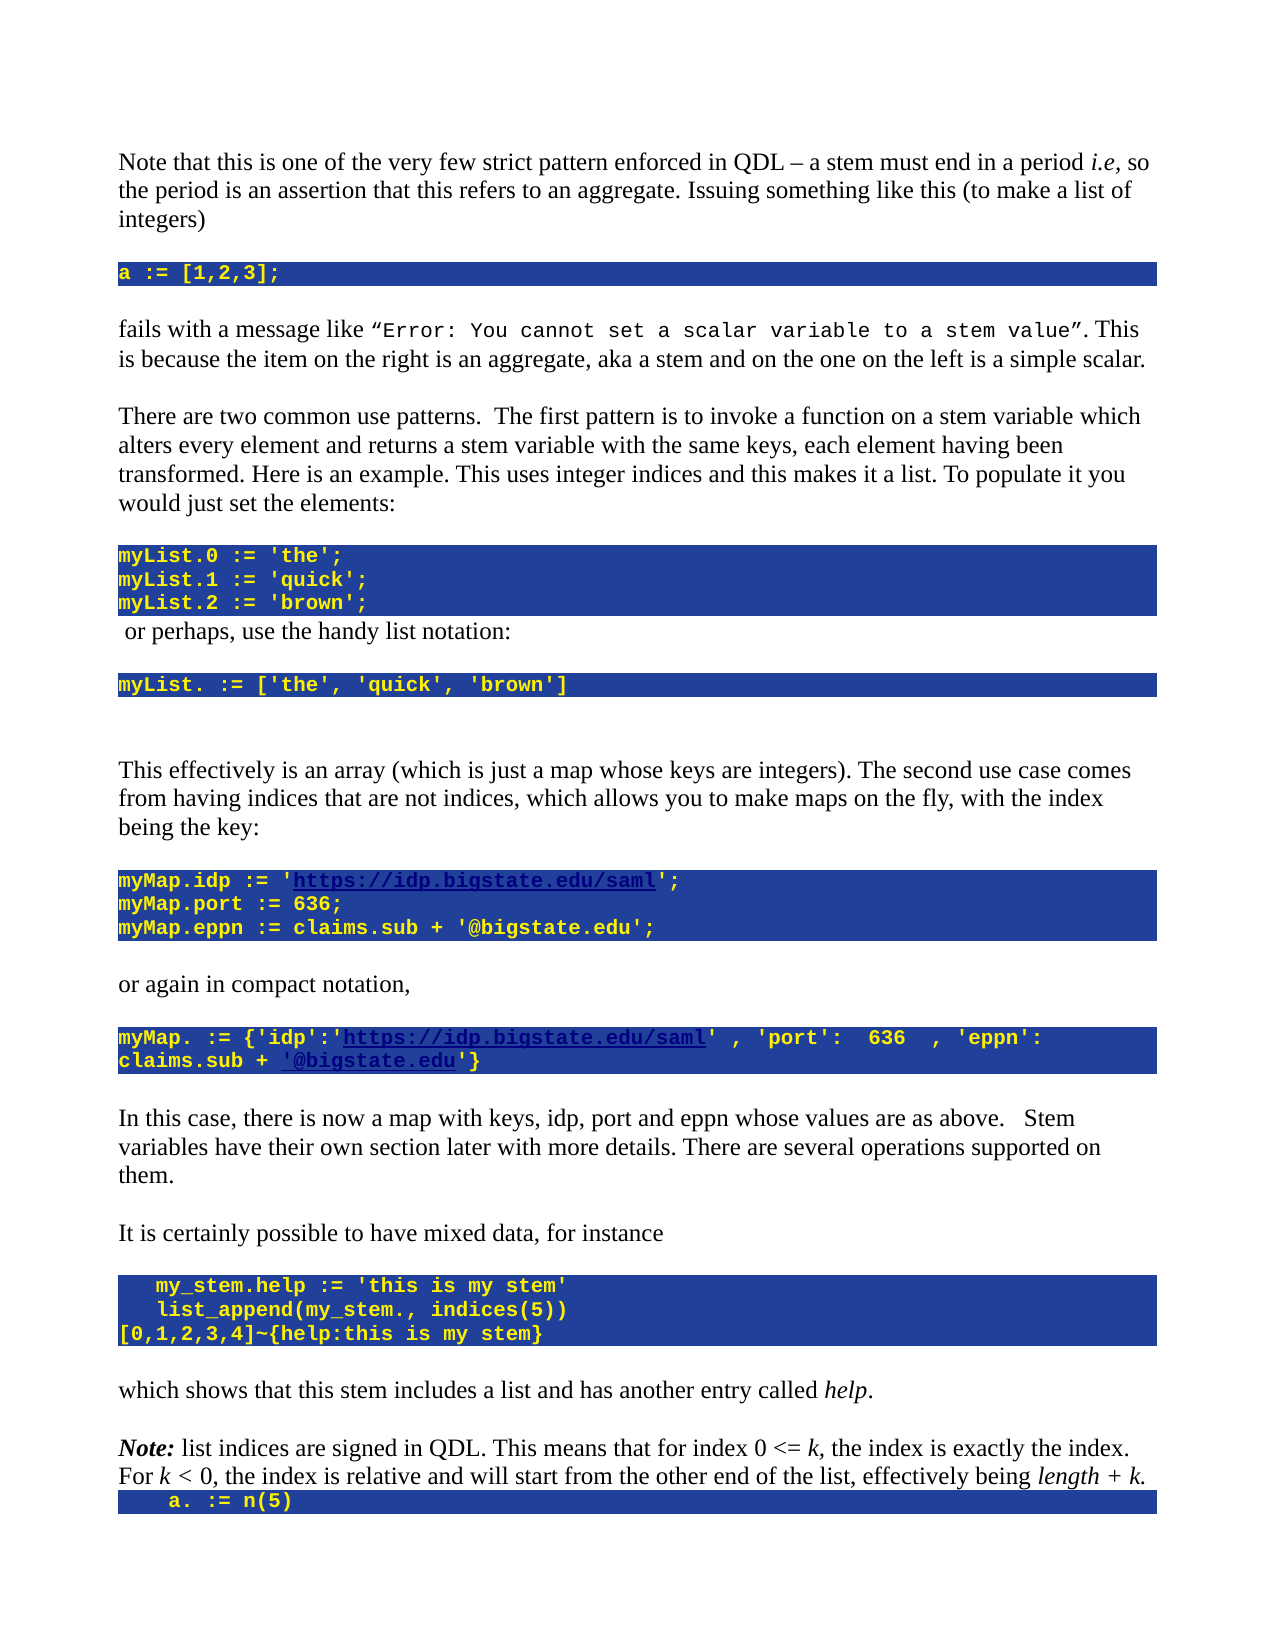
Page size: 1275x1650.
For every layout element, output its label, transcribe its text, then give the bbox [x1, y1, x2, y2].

text myList.2 := 'brown'; [118, 592, 1157, 616]
text myList. := ['the', 'quick', 'brown'] [118, 673, 1157, 697]
text or again in compact notation, [118, 941, 1157, 998]
text a. := n(5) [118, 1490, 1157, 1514]
text list_append(my_stem., indices(5)) [118, 1299, 1157, 1323]
text myMap.port := 636; [118, 893, 1157, 917]
text a := [1,2,3]; [118, 262, 1157, 286]
text which shows that this stem includes a list and has another entry called help. [118, 1375, 1157, 1404]
text myList.1 := 'quick'; [118, 569, 1157, 592]
text It is certainly possible to have mixed data, for instance [118, 1218, 1157, 1247]
text Note that this is one of the very few strict pattern enforced in QDL – a stem must end in a period i.e, so the period is an assertion that this refers to an aggregate. Issuing something like this (to make a list of integers) [118, 147, 1157, 233]
text myMap.idp := 'https://idp.bigstate.edu/saml'; [118, 870, 1157, 893]
text myMap.eppn := claims.sub + '@bigstate.edu'; [118, 917, 1157, 941]
text myList.0 := 'the'; [118, 545, 1157, 569]
text There are two common use patterns. The first pattern is to invoke a function on a stem variable which alters every element and returns a stem variable with the same keys, each element having been transformed. Here is an example. This uses integer indices and this makes it a list. To populate it you would just set the elements: [118, 401, 1157, 516]
text myMap. := {'idp':'https://idp.bigstate.edu/saml' , 'port': 636 , 'eppn': claims.sub + '@bigstate.edu'} [118, 1027, 1157, 1074]
text This effectively is an array (which is just a map whose keys are integers). The second use case comes from having indices that are not indices, which allows you to make maps on the fly, with the index being the key: [118, 726, 1157, 841]
text or perhaps, use the handy list notation: [118, 616, 1157, 645]
text my_stem.help := 'this is my stem' [118, 1275, 1157, 1299]
text [0,1,2,3,4]~{help:this is my stem} [118, 1323, 1157, 1346]
text Note: list indices are signed in QDL. This means that for index 0 <= k, the index is exactly the index. For k < 0, the index is relative and will start from the other end of the list, effectively being length + k. [118, 1433, 1157, 1490]
text fails with a message like “Error: You cannot set a scalar variable to a stem value”. This is because the item on the right is an aggregate, aka a stem and on the one on the left is a simple scalar. [118, 314, 1157, 373]
text In this case, there is now a map with keys, idp, port and eppn whose values are as above. Stem variables have their own section later with more details. There are several operations supported on them. [118, 1103, 1157, 1189]
